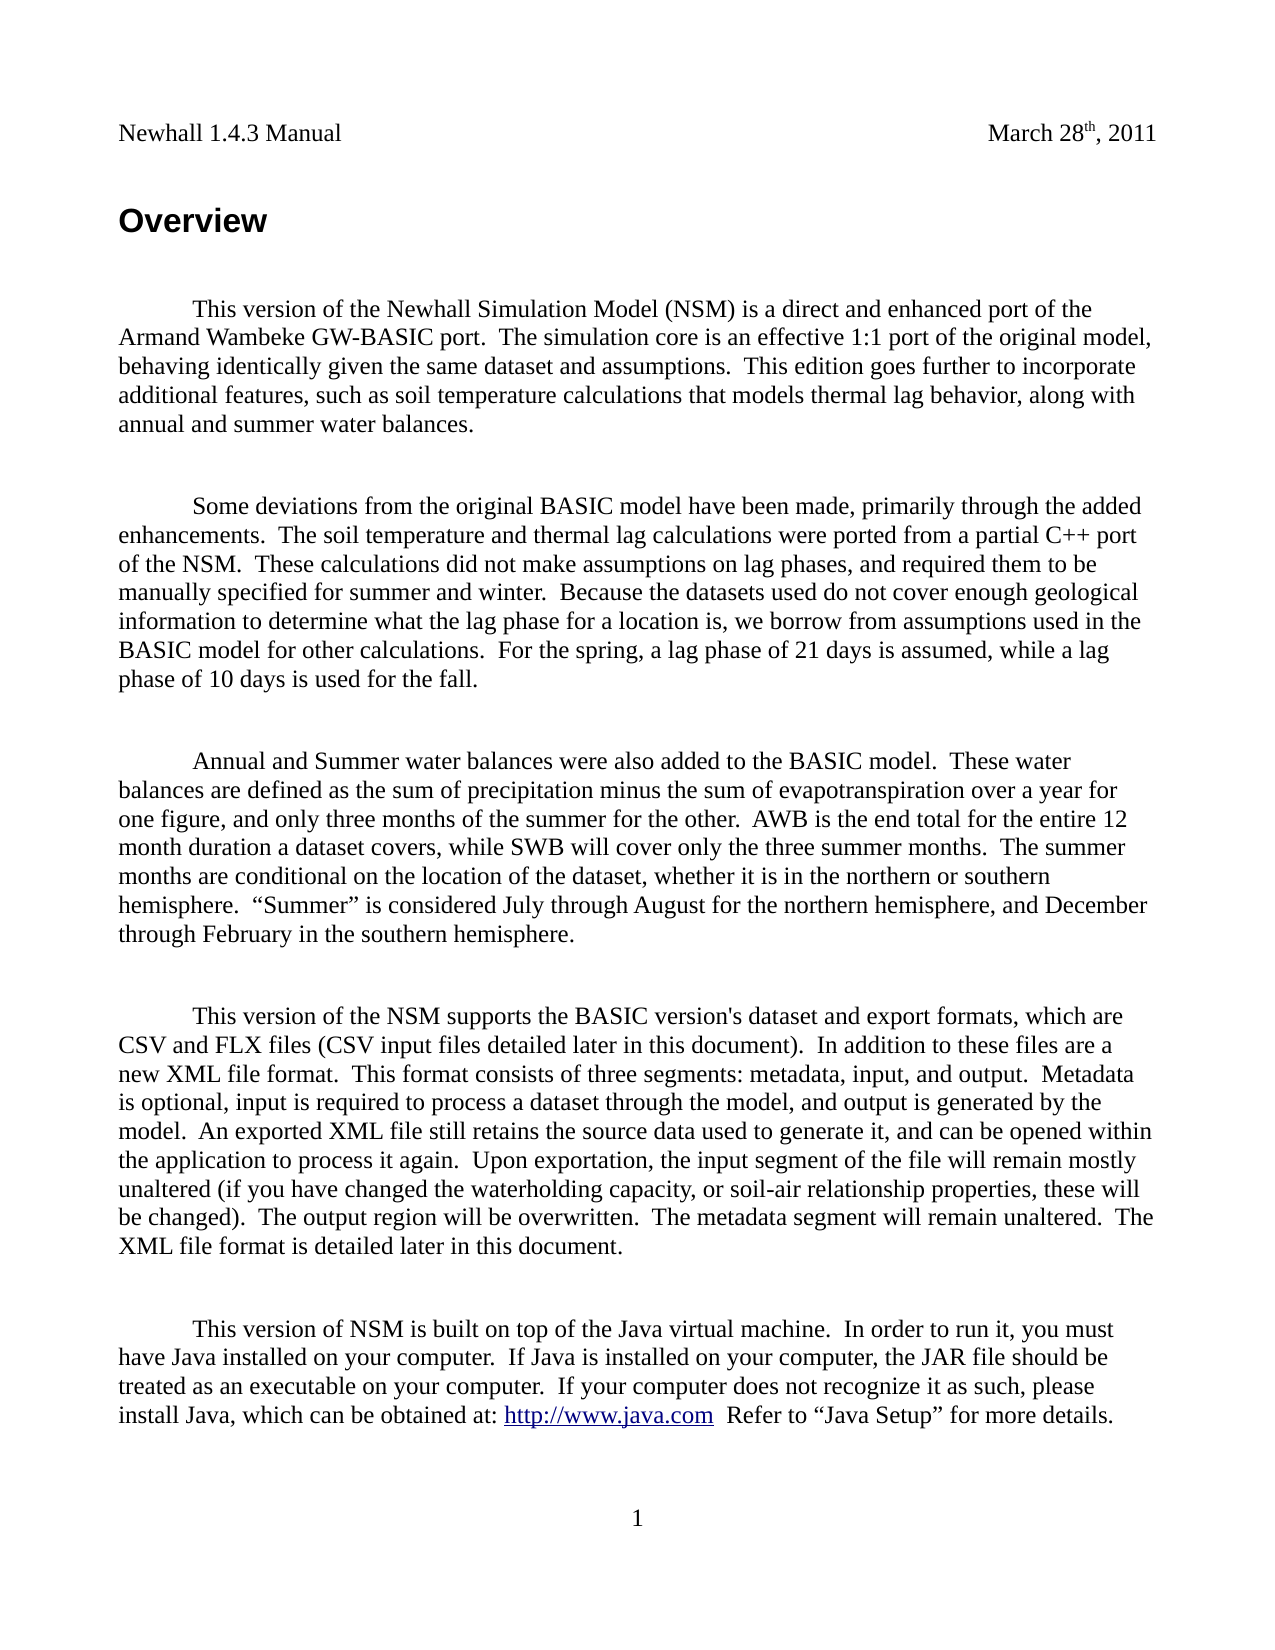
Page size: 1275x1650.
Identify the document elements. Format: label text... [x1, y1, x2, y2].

text Annual and Summer water balances were also added to the BASIC model. These water balances are defined as the sum of precipitation minus the sum of evapotranspiration over a year for one figure, and only three months of the summer for the other. AWB is the end total for the entire 12 month duration a dataset covers, while SWB will cover only the three summer months. The summer months are conditional on the location of the dataset, whether it is in the northern or southern hemisphere. “Summer” is considered July through August for the northern hemisphere, and December through February in the southern hemisphere. [118, 746, 1157, 947]
text Some deviations from the original BASIC model have been made, primarily through the added enhancements. The soil temperature and thermal lag calculations were ported from a partial C++ port of the NSM. These calculations did not make assumptions on lag phases, and required them to be manually specified for summer and winter. Because the datasets used do not cover enough geological information to determine what the lag phase for a location is, we borrow from assumptions used in the BASIC model for other calculations. For the spring, a lag phase of 21 days is assumed, while a lag phase of 10 days is used for the fall. [118, 491, 1157, 692]
subtitle Overview [118, 201, 1157, 240]
text This version of NSM is built on top of the Java virtual machine. In order to run it, you must have Java installed on your computer. If Java is installed on your computer, the JAR file should be treated as an executable on your computer. If your computer does not recognize it as such, please install Java, which can be obtained at: http://www.java.com Refer to “Java Setup” for more details. [118, 1314, 1157, 1429]
text This version of the Newhall Simulation Model (NSM) is a direct and enhanced port of the Armand Wambeke GW-BASIC port. The simulation core is an effective 1:1 port of the original model, behaving identically given the same dataset and assumptions. This edition goes further to incorporate additional features, such as soil temperature calculations that models thermal lag behavior, along with annual and summer water balances. [118, 294, 1157, 437]
text This version of the NSM supports the BASIC version's dataset and export formats, which are CSV and FLX files (CSV input files detailed later in this document). In addition to these files are a new XML file format. This format consists of three segments: metadata, input, and output. Metadata is optional, input is required to process a dataset through the model, and output is generated by the model. An exported XML file still retains the source data used to generate it, and can be opened within the application to process it again. Upon exportation, the input segment of the file will remain mostly unaltered (if you have changed the waterholding capacity, or soil-air relationship properties, these will be changed). The output region will be overwritten. The metadata segment will remain unaltered. The XML file format is detailed later in this document. [118, 1001, 1157, 1260]
